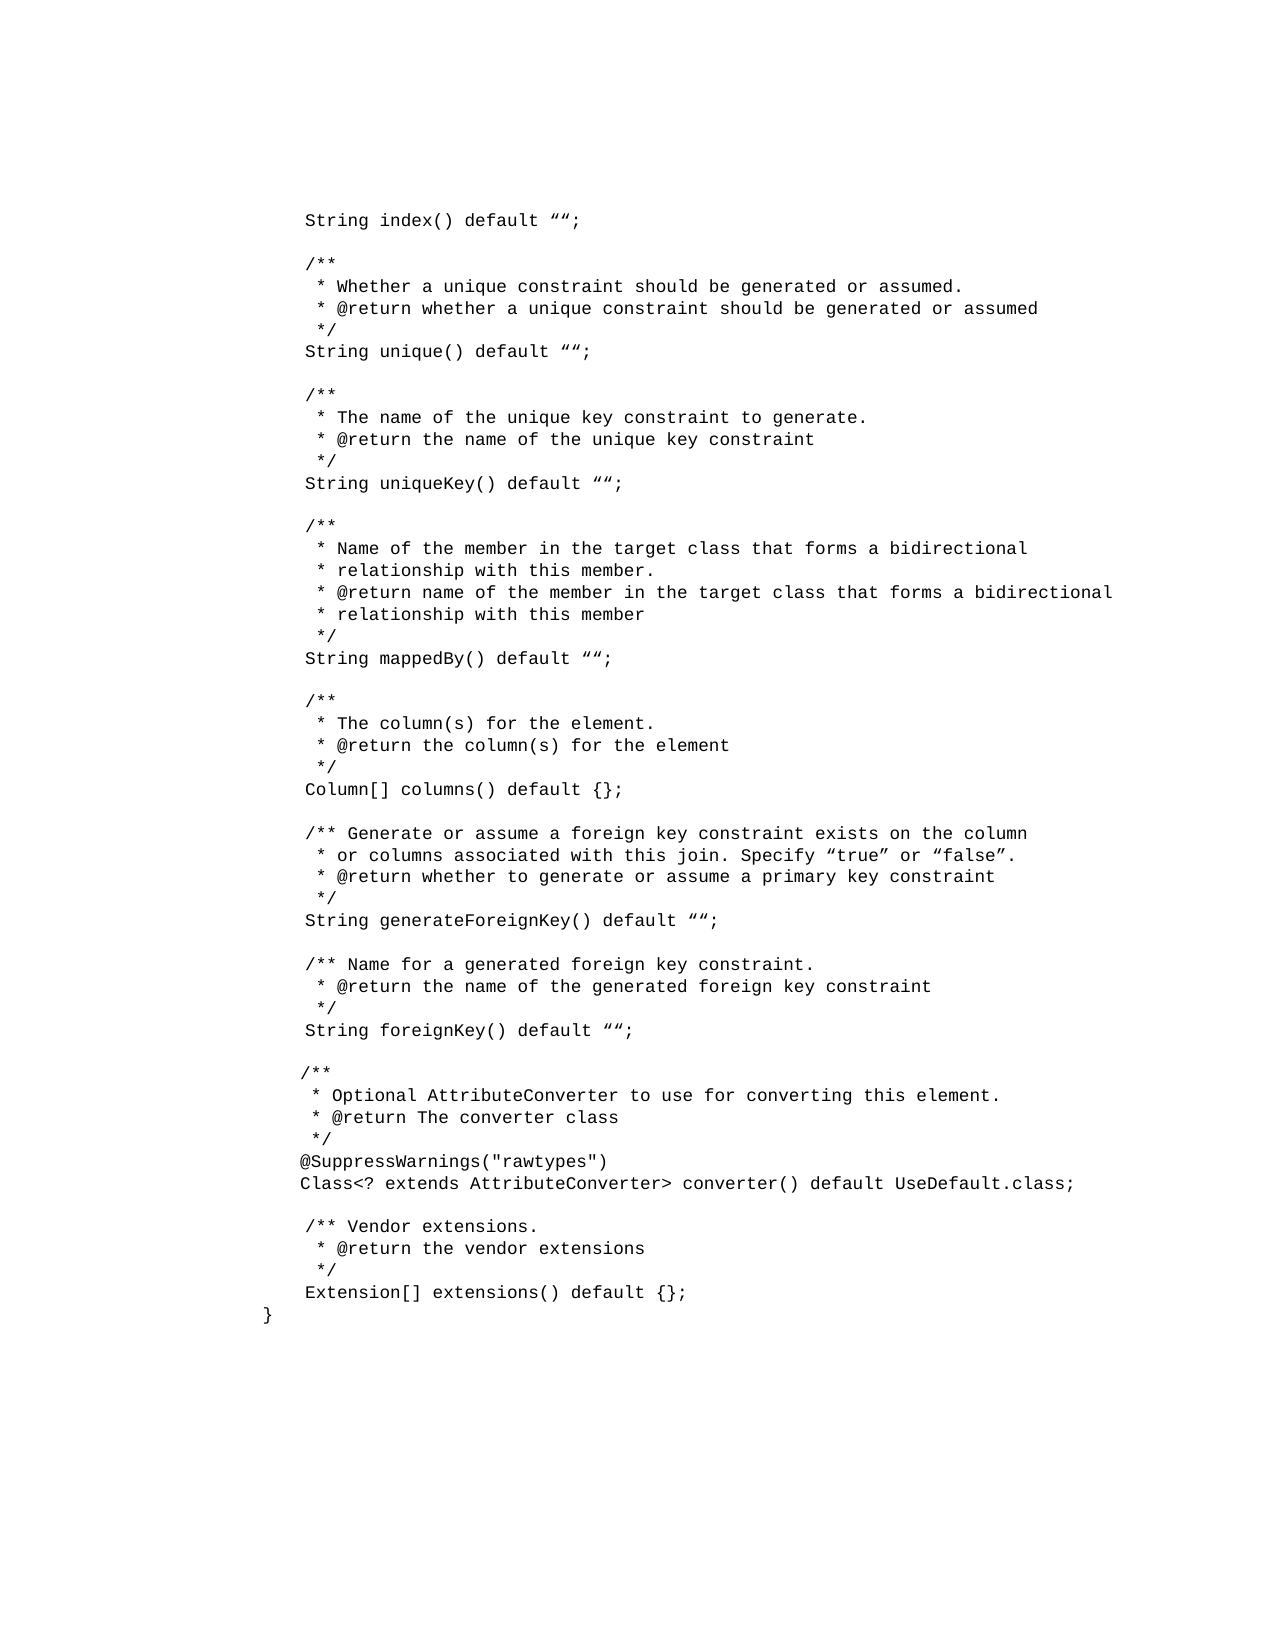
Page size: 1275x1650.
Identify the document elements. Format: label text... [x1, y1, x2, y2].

text /** Vendor extensions. [262, 1216, 1125, 1238]
text */ [262, 888, 1125, 910]
text /** [262, 516, 1125, 538]
text * @return the name of the generated foreign key constraint [262, 976, 1125, 997]
text */ [262, 451, 1125, 472]
text /** [262, 385, 1125, 407]
text * @return whether to generate or assume a primary key constraint [262, 866, 1125, 888]
text String index() default ““; [262, 210, 1125, 232]
text * Whether a unique constraint should be generated or assumed. [262, 276, 1125, 297]
text String mappedBy() default ““; [262, 647, 1125, 669]
text * @return the column(s) for the element [262, 735, 1125, 757]
text } [262, 1304, 1125, 1326]
text * @return name of the member in the target class that forms a bidirectional [262, 582, 1125, 604]
text /** [262, 254, 1125, 276]
text String unique() default ““; [262, 341, 1125, 363]
text * @return The converter class [262, 1107, 1125, 1129]
text * Optional AttributeConverter to use for converting this element. [262, 1085, 1125, 1107]
text * The name of the unique key constraint to generate. [262, 407, 1125, 429]
text */ [262, 626, 1125, 647]
text */ [262, 757, 1125, 779]
text */ [262, 1129, 1125, 1151]
text String foreignKey() default ““; [262, 1019, 1125, 1041]
text * Name of the member in the target class that forms a bidirectional [262, 538, 1125, 560]
text */ [262, 319, 1125, 341]
text * @return the vendor extensions [262, 1238, 1125, 1260]
text * The column(s) for the element. [262, 713, 1125, 735]
text */ [262, 997, 1125, 1019]
text @SuppressWarnings("rawtypes") [262, 1151, 1125, 1172]
text /** Generate or assume a foreign key constraint exists on the column [262, 822, 1125, 844]
text String generateForeignKey() default ““; [262, 910, 1125, 932]
text /** [262, 1063, 1125, 1085]
text /** Name for a generated foreign key constraint. [262, 954, 1125, 976]
text * relationship with this member. [262, 560, 1125, 582]
text Column[] columns() default {}; [262, 779, 1125, 801]
text Extension[] extensions() default {}; [262, 1282, 1125, 1304]
text * or columns associated with this join. Specify “true” or “false”. [262, 844, 1125, 866]
text * @return the name of the unique key constraint [262, 429, 1125, 451]
text */ [262, 1260, 1125, 1282]
text Class<? extends AttributeConverter> converter() default UseDefault.class; [262, 1172, 1125, 1194]
text /** [262, 691, 1125, 713]
text * relationship with this member [262, 604, 1125, 626]
text * @return whether a unique constraint should be generated or assumed [262, 297, 1125, 319]
text String uniqueKey() default ““; [262, 472, 1125, 494]
